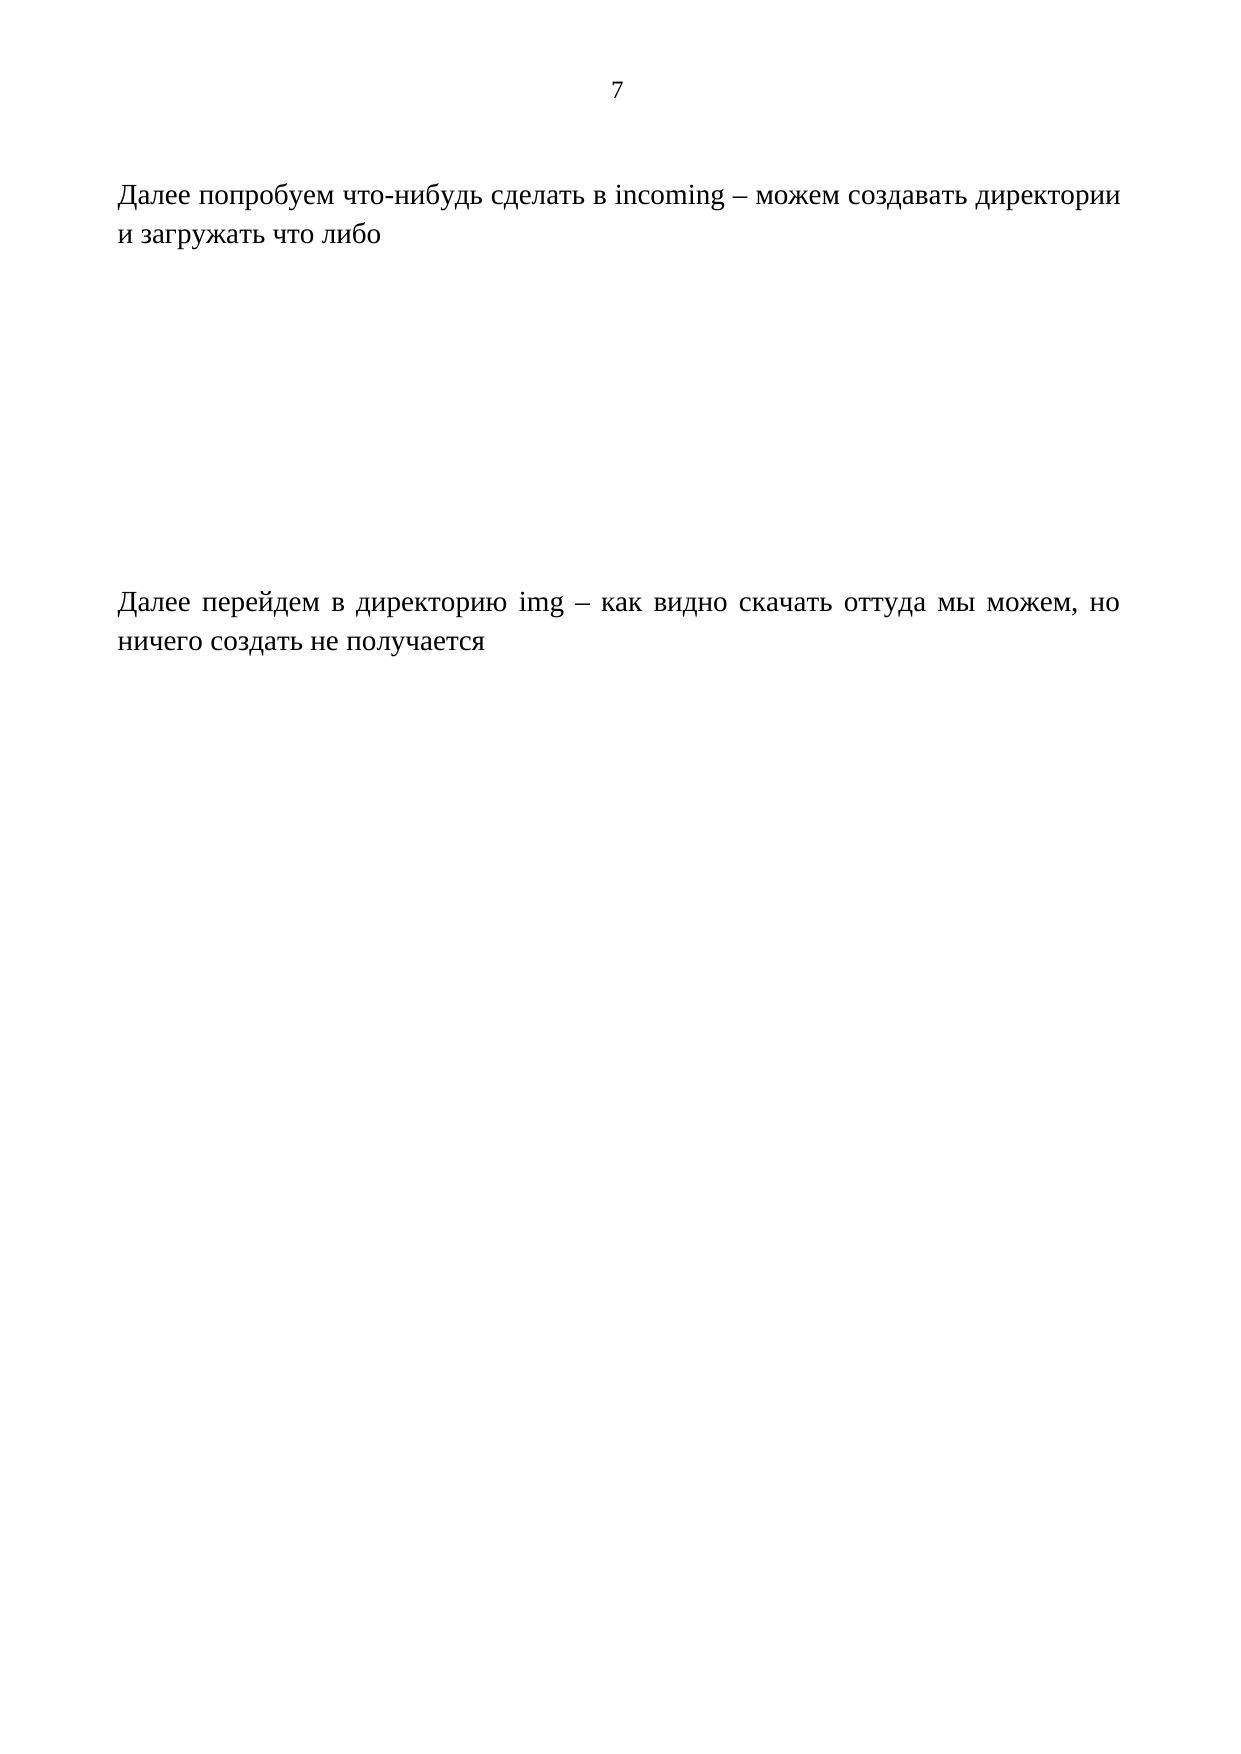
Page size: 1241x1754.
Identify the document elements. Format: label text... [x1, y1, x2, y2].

text Далее попробуем что-нибудь сделать в incoming – можем создавать директории и загружать что либо [117, 177, 1122, 249]
text Далее перейдем в директорию img – как видно скачать оттуда мы можем, но ничего создать не получается [117, 584, 1122, 657]
